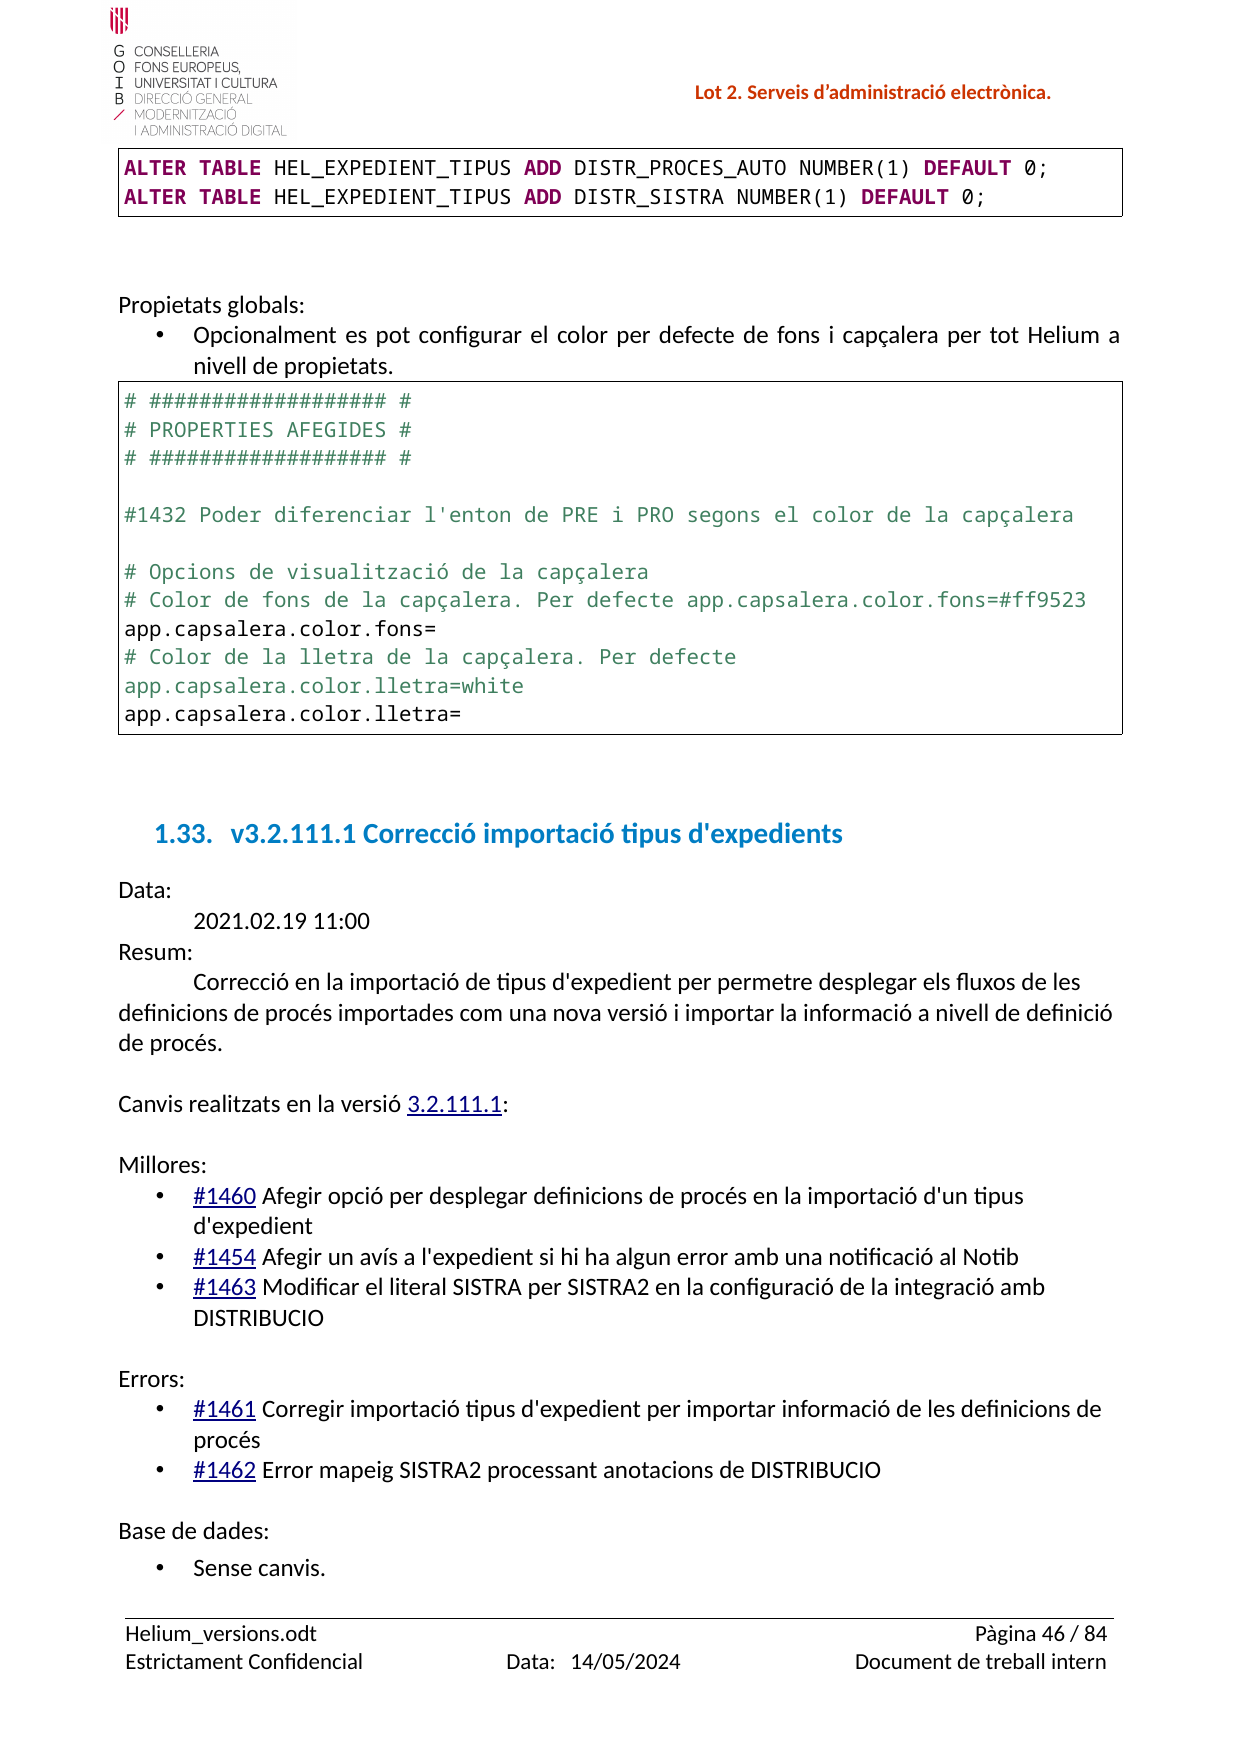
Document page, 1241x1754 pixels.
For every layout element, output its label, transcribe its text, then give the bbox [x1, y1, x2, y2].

text Correcció en la importació de tipus d'expedient per permetre desplegar els fluxos de les definicions de procés importades com una nova versió i importar la informació a nivell de definició de procés. [118, 966, 1122, 1058]
list #1462 Error mapeig SISTRA2 processant anotacions de DISTRIBUCIO [156, 1454, 1122, 1485]
text Canvis realitzats en la versió 3.2.111.1: [118, 1088, 1122, 1119]
text Base de dades: [118, 1516, 1122, 1546]
list #1454 Afegir un avís a l'expedient si hi ha algun error amb una notificació al Notib [156, 1241, 1122, 1271]
text Errors: [118, 1363, 1122, 1393]
text Millores: [118, 1149, 1122, 1180]
list Opcionalment es pot configurar el color per defecte de fons i capçalera per tot Helium a nivell de propietats. [156, 320, 1122, 381]
picture [100, 0, 297, 144]
list Sense canvis. [156, 1552, 1122, 1582]
text Resum: [118, 936, 1122, 966]
text Propietats globals: [118, 289, 1122, 320]
list #1463 Modificar el literal SISTRA per SISTRA2 en la configuració de la integració amb DISTRIBUCIO [156, 1271, 1122, 1332]
table_header # ################### # # PROPERTIES AFEGIDES # # ################### # #1432 Poder diferenciar l'enton de PRE i PRO segons el color de la capçalera # Opcions de visualització de la capçalera # Color de fons de la capçalera. Per defecte app.capsalera.color.fons=#ff9523 app.capsalera.color.fons= # Color de la lletra de la capçalera. Per defecte app.capsalera.color.lletra=white app.capsalera.color.lletra= [119, 382, 1122, 733]
list #1460 Afegir opció per desplegar definicions de procés en la importació d'un tipus d'expedient [156, 1180, 1122, 1241]
table_header ALTER TABLE HEL_EXPEDIENT_TIPUS ADD DISTR_PROCES_AUTO NUMBER(1) DEFAULT 0; ALTER TABLE HEL_EXPEDIENT_TIPUS ADD DISTR_SISTRA NUMBER(1) DEFAULT 0; [119, 149, 1122, 216]
text Data: [118, 874, 1122, 905]
subtitle v3.2.111.1 Correcció importació tipus d'expedients [153, 815, 1122, 851]
list #1461 Corregir importació tipus d'expedient per importar informació de les definicions de procés [156, 1393, 1122, 1454]
text 2021.02.19 11:00 [118, 905, 1122, 936]
